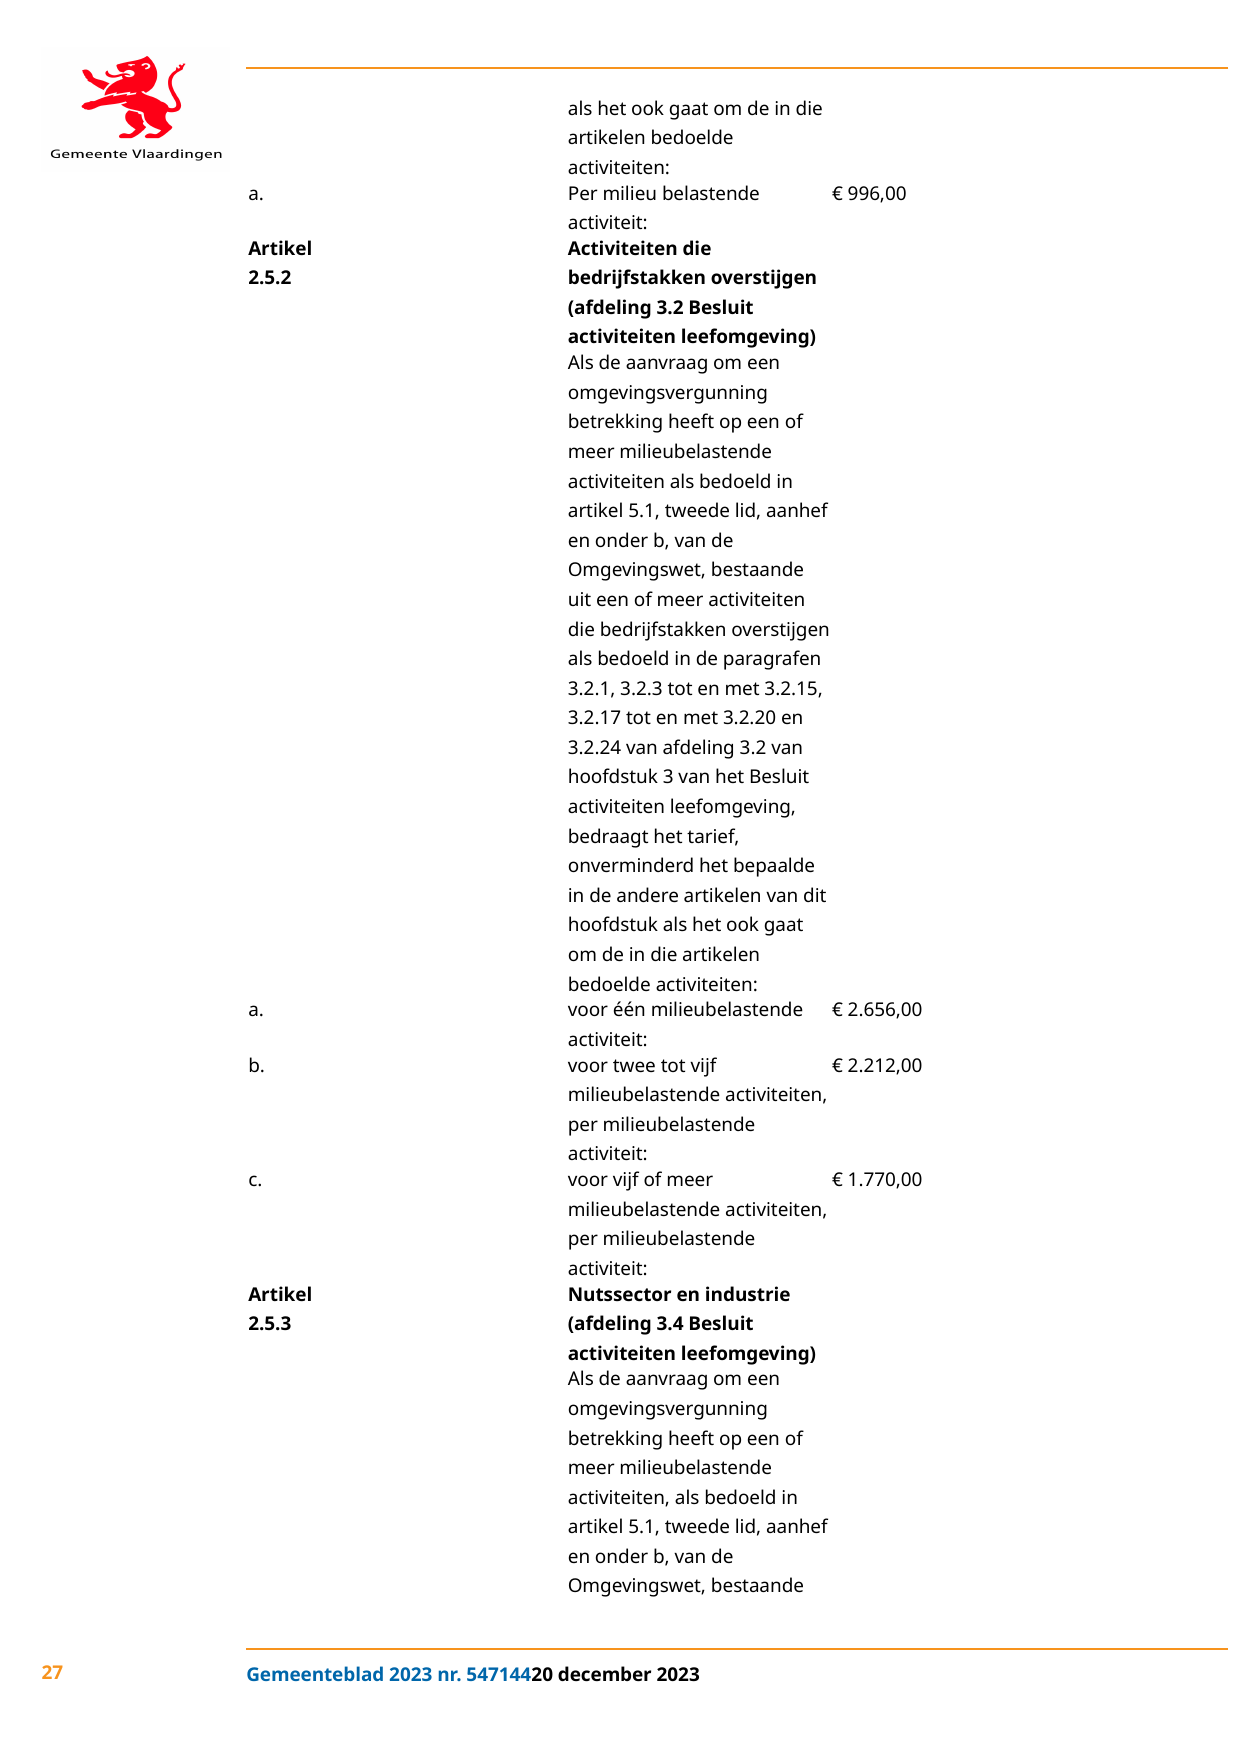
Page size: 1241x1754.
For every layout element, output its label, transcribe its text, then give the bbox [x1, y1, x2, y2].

table_cell [1045, 1166, 1152, 1281]
table_cell [355, 95, 461, 180]
table_cell [461, 1166, 568, 1281]
table_cell [1045, 996, 1152, 1052]
table_cell [939, 235, 1045, 349]
table_cell [461, 1366, 568, 1598]
table_cell als het ook gaat om de in die artikelen bedoelde activiteiten: [568, 95, 832, 180]
table_cell [1045, 1052, 1152, 1166]
table_cell [1045, 350, 1152, 996]
table_cell [461, 1052, 568, 1166]
table_cell [832, 350, 938, 996]
table_cell € 1.770,00 [832, 1166, 938, 1281]
table_cell Als de aanvraag om een omgevingsvergunning betrekking heeft op een of meer milieubelastende activiteiten als bedoeld in artikel 5.1, tweede lid, aanhef en onder b, van de Omgevingswet, bestaande uit een of meer activiteiten die bedrijfstakken overstijgen als bedoeld in de paragrafen 3.2.1, 3.2.3 tot en met 3.2.15, 3.2.17 tot en met 3.2.20 en 3.2.24 van afdeling 3.2 van hoofdstuk 3 van het Besluit activiteiten leefomgeving, bedraagt het tarief, onverminderd het bepaalde in de andere artikelen van dit hoofdstuk als het ook gaat om de in die artikelen bedoelde activiteiten: [568, 350, 832, 996]
table_cell [355, 996, 461, 1052]
table_cell Artikel 2.5.3 [248, 1281, 354, 1366]
table_cell [939, 1366, 1045, 1598]
table_cell Artikel 2.5.2 [248, 235, 354, 349]
table_cell Per milieu belastende activiteit: [568, 180, 832, 235]
table_cell [939, 1166, 1045, 1281]
table_cell [1045, 1366, 1152, 1598]
table_cell voor twee tot vijf milieubelastende activiteiten, per milieubelastende activiteit: [568, 1052, 832, 1166]
table_cell [355, 180, 461, 235]
table_cell c. [248, 1166, 354, 1281]
table_cell € 2.212,00 [832, 1052, 938, 1166]
table_cell [832, 1366, 938, 1598]
table_cell [939, 996, 1045, 1052]
table_cell [832, 1281, 938, 1366]
table_cell [461, 996, 568, 1052]
table_cell [939, 350, 1045, 996]
table_cell [1045, 95, 1152, 180]
table_cell [461, 95, 568, 180]
table_cell voor één milieubelastende activiteit: [568, 996, 832, 1052]
table_cell voor vijf of meer milieubelastende activiteiten, per milieubelastende activiteit: [568, 1166, 832, 1281]
table_cell [248, 95, 354, 180]
table_cell [939, 1281, 1045, 1366]
table_cell a. [248, 180, 354, 235]
table_cell Als de aanvraag om een omgevingsvergunning betrekking heeft op een of meer milieubelastende activiteiten, als bedoeld in artikel 5.1, tweede lid, aanhef en onder b, van de Omgevingswet, bestaande [568, 1366, 832, 1598]
table_cell [355, 1281, 461, 1366]
table_cell Nutssector en industrie (afdeling 3.4 Besluit activiteiten leefomgeving) [568, 1281, 832, 1366]
table_cell b. [248, 1052, 354, 1166]
table_cell a. [248, 996, 354, 1052]
table_cell [832, 235, 938, 349]
table_cell [355, 1052, 461, 1166]
table_cell [461, 1281, 568, 1366]
table_cell [832, 95, 938, 180]
table_cell [355, 350, 461, 996]
picture [41, 47, 231, 172]
table_cell [248, 350, 354, 996]
table_cell [461, 180, 568, 235]
table_cell [461, 235, 568, 349]
table_cell [1045, 180, 1152, 235]
table_cell [1045, 235, 1152, 349]
table_cell [939, 1052, 1045, 1166]
table_cell [939, 180, 1045, 235]
table_cell Activiteiten die bedrijfstakken overstijgen (afdeling 3.2 Besluit activiteiten leefomgeving) [568, 235, 832, 349]
table_cell [355, 1366, 461, 1598]
table_cell € 2.656,00 [832, 996, 938, 1052]
table_cell [355, 235, 461, 349]
table_cell [248, 1366, 354, 1598]
table_cell [939, 95, 1045, 180]
table_cell [461, 350, 568, 996]
table_cell [1045, 1281, 1152, 1366]
table_cell [355, 1166, 461, 1281]
table_cell € 996,00 [832, 180, 938, 235]
